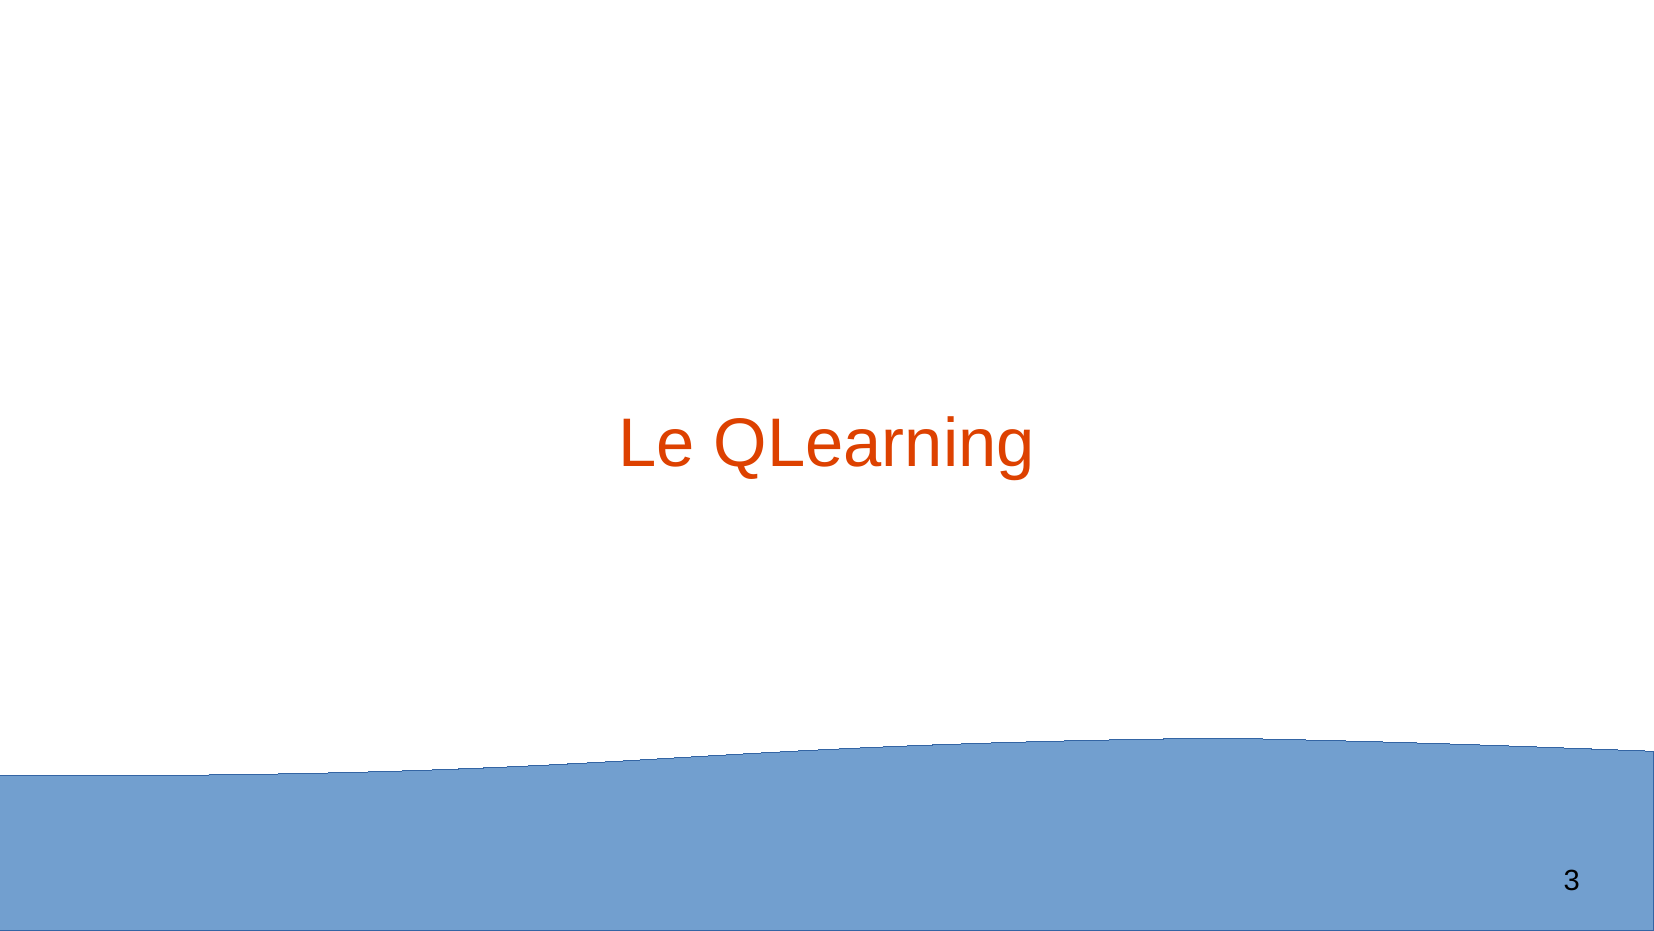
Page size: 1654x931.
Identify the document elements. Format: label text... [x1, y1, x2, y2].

title Le QLearning [88, 354, 1565, 532]
